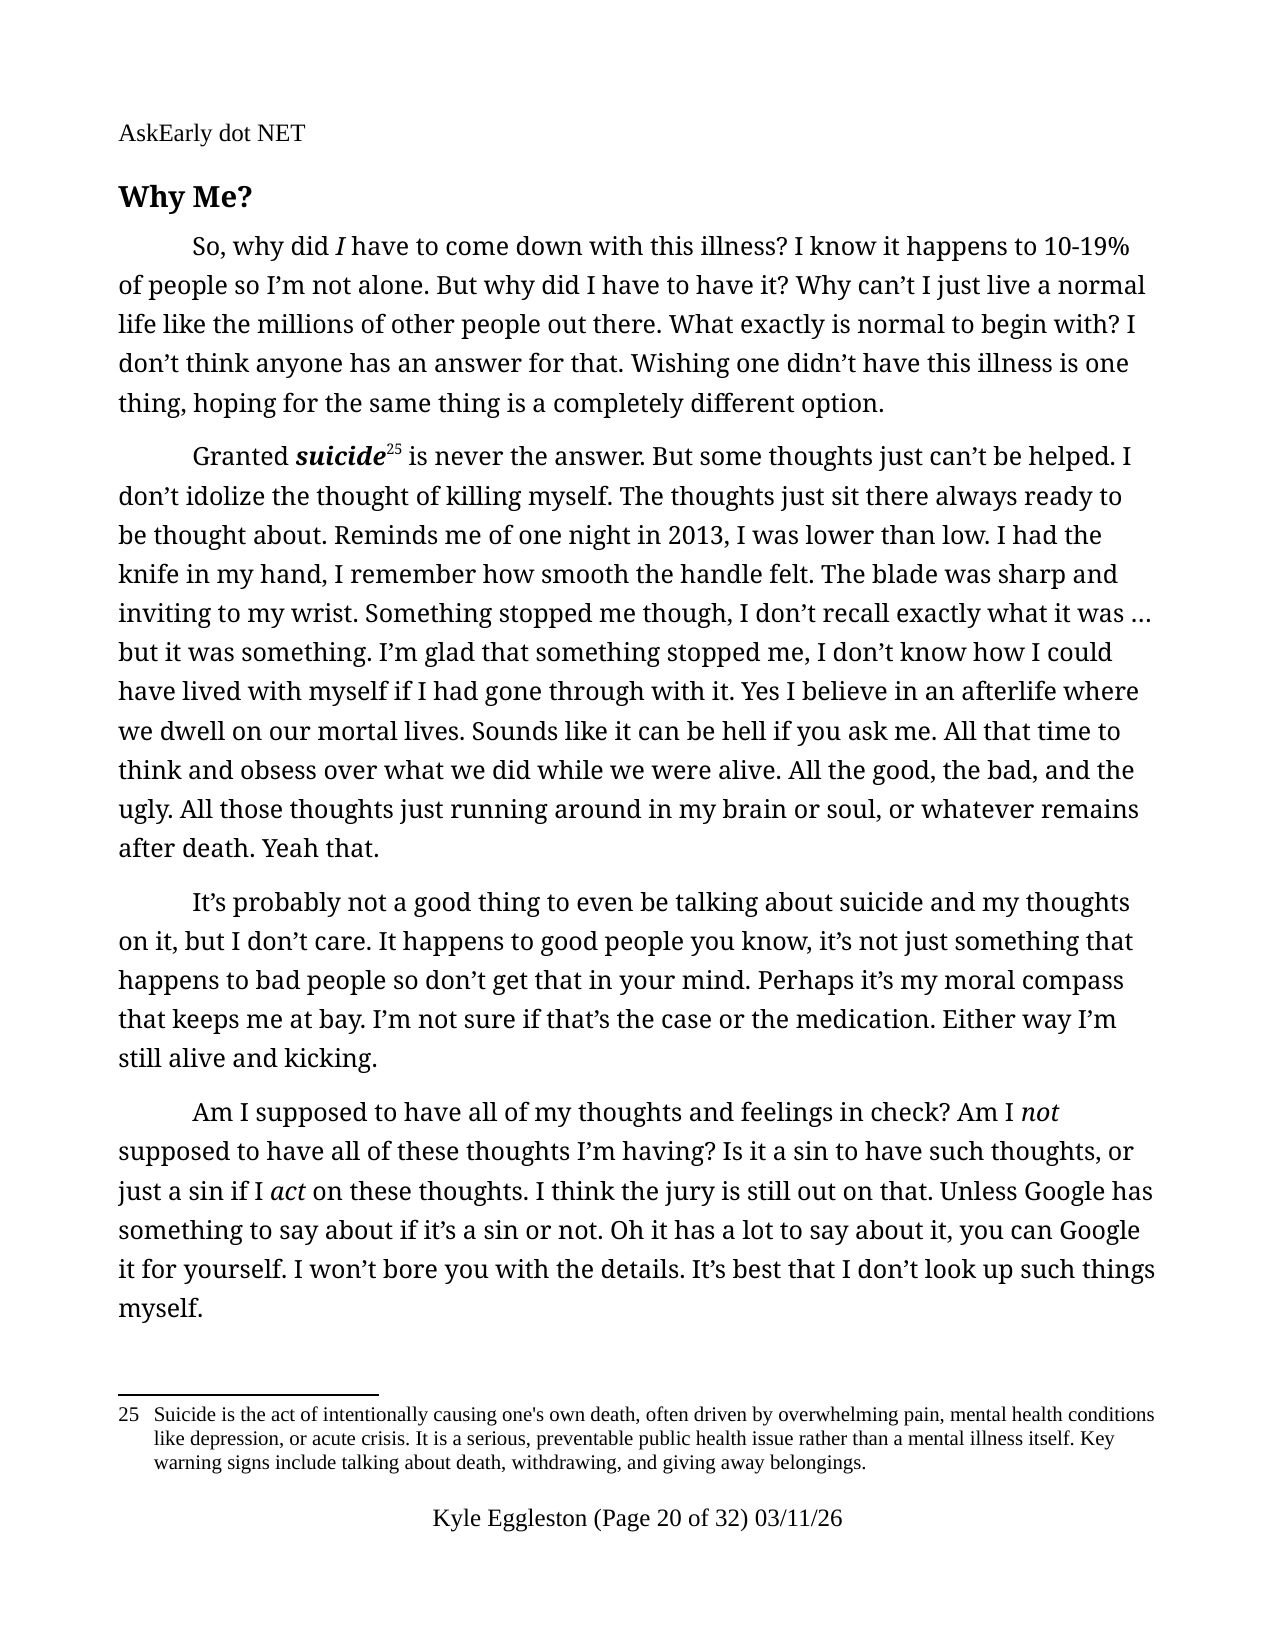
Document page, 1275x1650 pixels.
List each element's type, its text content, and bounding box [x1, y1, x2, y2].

text It’s probably not a good thing to even be talking about suicide and my thoughts on it, but I don’t care. It happens to good people you know, it’s not just something that happens to bad people so don’t get that in your mind. Perhaps it’s my moral compass that keeps me at bay. I’m not sure if that’s the case or the medication. Either way I’m still alive and kicking. [118, 884, 1157, 1075]
text Am I supposed to have all of my thoughts and feelings in check? Am I not supposed to have all of these thoughts I’m having? Is it a sin to have such thoughts, or just a sin if I act on these thoughts. I think the jury is still out on that. Unless Google has something to say about if it’s a sin or not. Oh it has a lot to say about it, you can Google it for yourself. I won’t bore you with the details. It’s best that I don’t look up such things myself. [118, 1095, 1157, 1325]
text So, why did I have to come down with this illness? I know it happens to 10-19% of people so I’m not alone. But why did I have to have it? Why can’t I just live a normal life like the millions of other people out there. What exactly is normal to begin with? I don’t think anyone has an answer for that. Wishing one didn’t have this illness is one thing, hoping for the same thing is a completely different option. [118, 228, 1157, 419]
subtitle Why Me? [118, 176, 1157, 216]
text Suicide is the act of intentionally causing one's own death, often driven by overwhelming pain, mental health conditions like depression, or acute crisis. It is a serious, preventable public health issue rather than a mental illness itself. Key warning signs include talking about death, withdrawing, and giving away belongings. [118, 1401, 1157, 1474]
text Granted suicide is never the answer. But some thoughts just can’t be helped. I don’t idolize the thought of killing myself. The thoughts just sit there always ready to be thought about. Reminds me of one night in 2013, I was lower than low. I had the knife in my hand, I remember how smooth the handle felt. The blade was sharp and inviting to my wrist. Something stopped me though, I don’t recall exactly what it was … but it was something. I’m glad that something stopped me, I don’t know how I could have lived with myself if I had gone through with it. Yes I believe in an afterlife where we dwell on our mortal lives. Sounds like it can be hell if you ask me. All that time to think and obsess over what we did while we were alive. All the good, the bad, and the ugly. All those thoughts just running around in my brain or soul, or whatever remains after death. Yeah that. [118, 439, 1157, 865]
